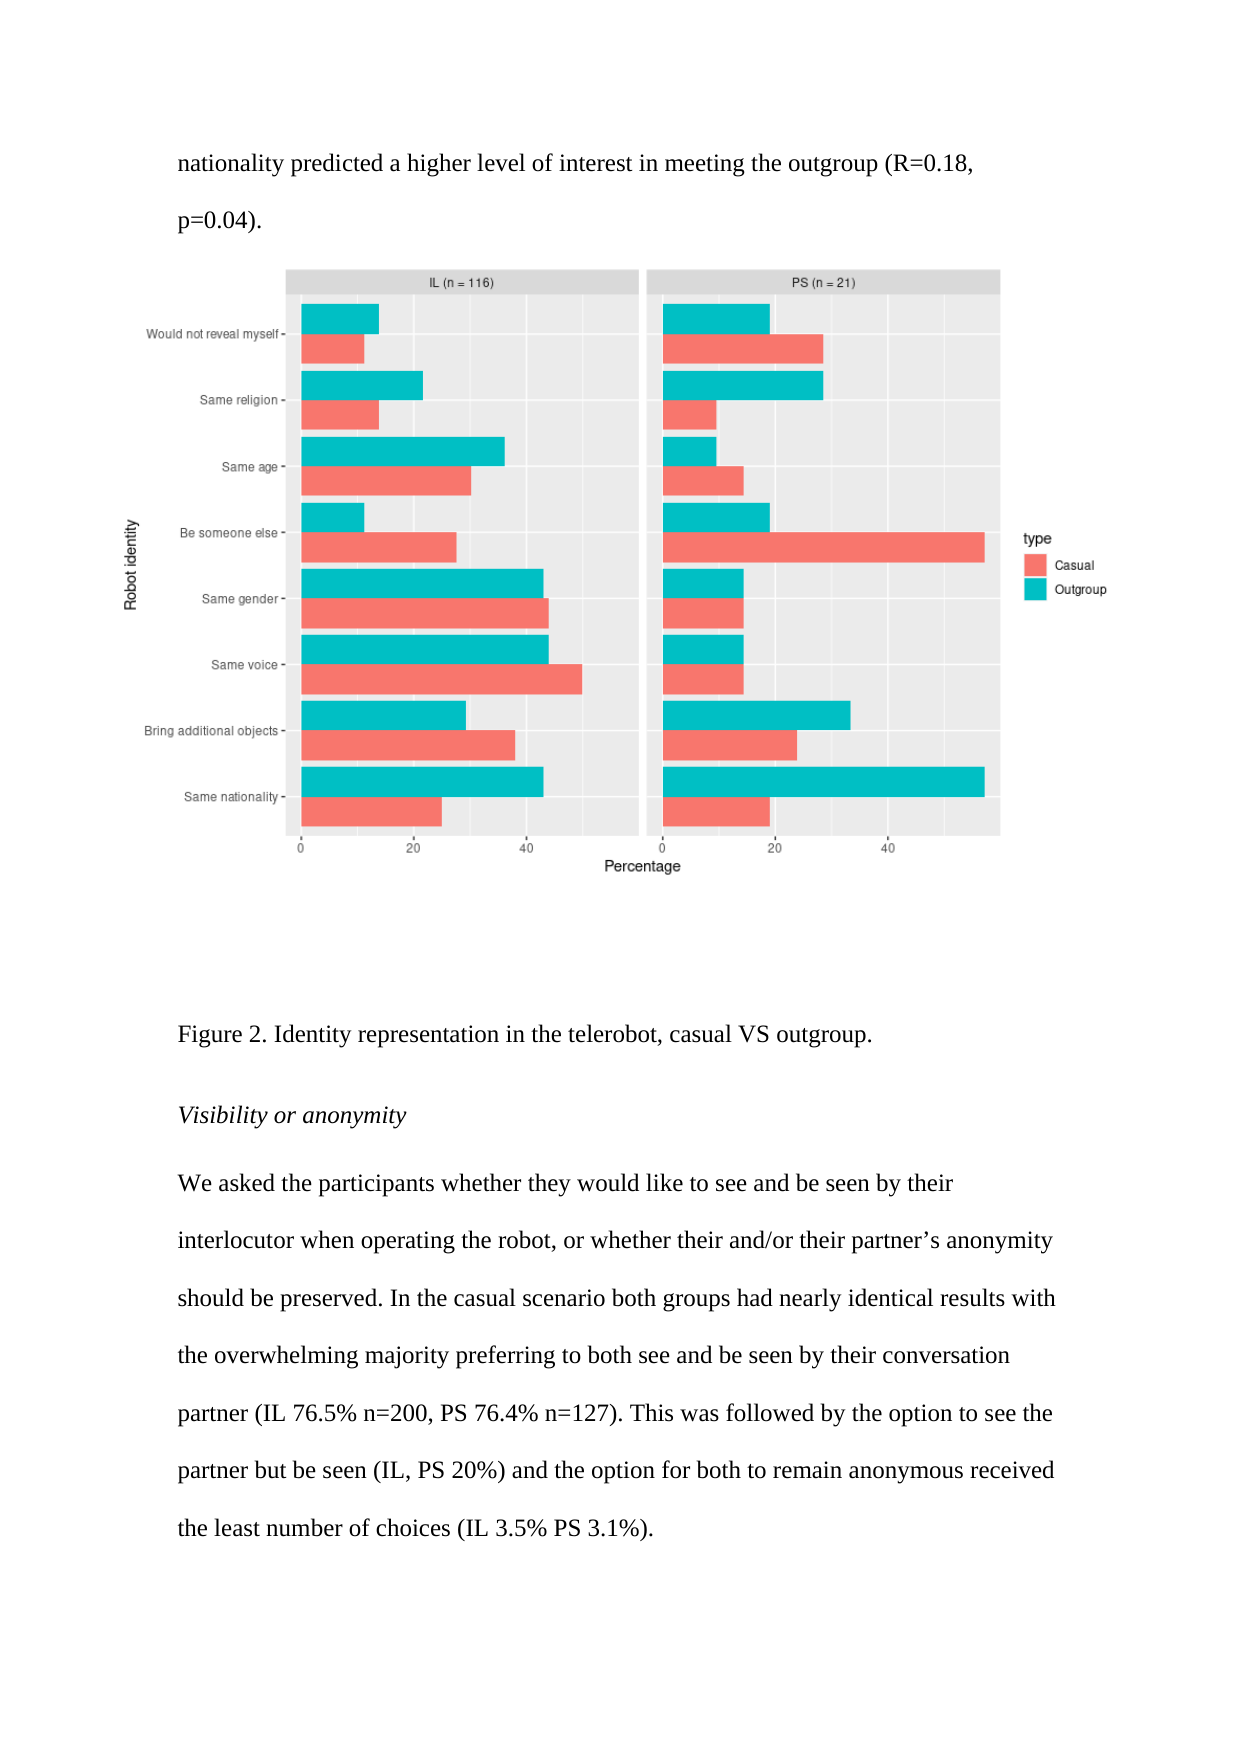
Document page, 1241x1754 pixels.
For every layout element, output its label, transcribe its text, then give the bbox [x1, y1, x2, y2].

text We asked the participants whether they would like to see and be seen by their interlocutor when operating the robot, or whether their and/or their partner’s anonymity should be preserved. In the casual scenario both groups had nearly identical results with the overwhelming majority preferring to both see and be seen by their conversation partner (IL 76.5% n=200, PS 76.4% n=127). This was followed by the option to see the partner but be seen (IL, PS 20%) and the option for both to remain anonymous received the least number of choices (IL 3.5% PS 3.1%). [177, 1168, 1063, 1542]
picture [117, 262, 1123, 883]
text Figure 2. Identity representation in the telerobot, casual VS outgroup. [177, 1019, 1063, 1048]
subtitle Visibility or anonymity [177, 1100, 1004, 1129]
text nationality predicted a higher level of interest in meeting the outgroup (R=0.18, p=0.04). [177, 148, 1063, 234]
